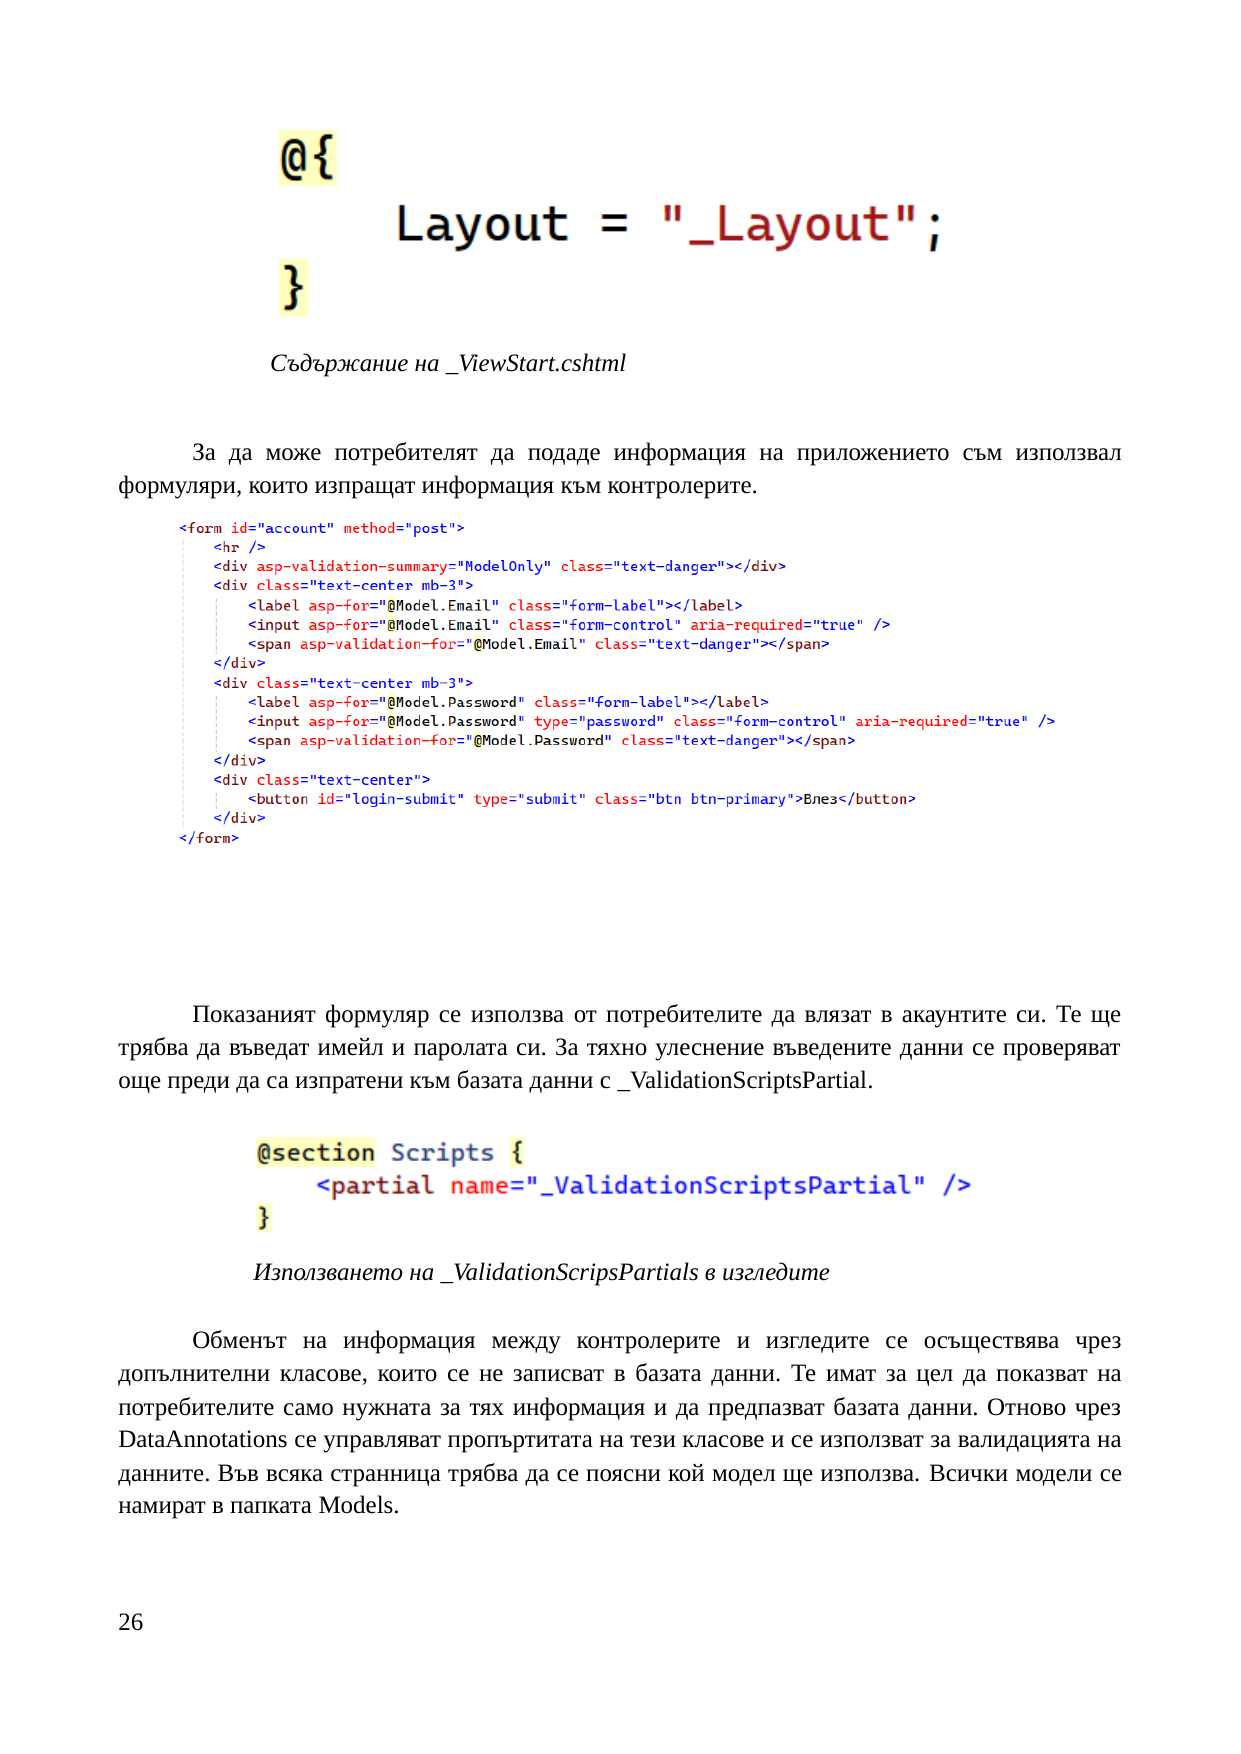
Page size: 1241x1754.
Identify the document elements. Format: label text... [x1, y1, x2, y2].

text За да може потребителят да подаде информация на приложението съм използвал формуляри, които изпращат информация към контролерите. [118, 437, 1122, 498]
text Използването на _ValidationScripsPartials в изгледите [253, 1244, 987, 1285]
text Обменът на информация между контролерите и изгледите се осъществява чрез допълнителни класове, които се не записват в базата данни. Те имат за цел да показват на потребителите само нужната за тях информация и да предпазват базата данни. Отново чрез DataAnnotations се управляват пропъртитата на тези класове и се използват за валидацията на данните. Във всяка странница трябва да се поясни кой модел ще използва. Всички модели се намират в папката Models. [118, 1326, 1122, 1519]
text Съдържание на _ViewStart.cshtml [270, 336, 970, 377]
text Показаният формуляр се използва от потребителите да влязат в акаунтите си. Те ще трябва да въведат имейл и паролата си. За тяхно улеснение въведените данни се проверяват още преди да са изпратени към базата данни с _ValidationScriptsPartial. [118, 999, 1122, 1094]
picture [270, 130, 971, 336]
picture [253, 1125, 988, 1244]
picture [173, 517, 1067, 848]
